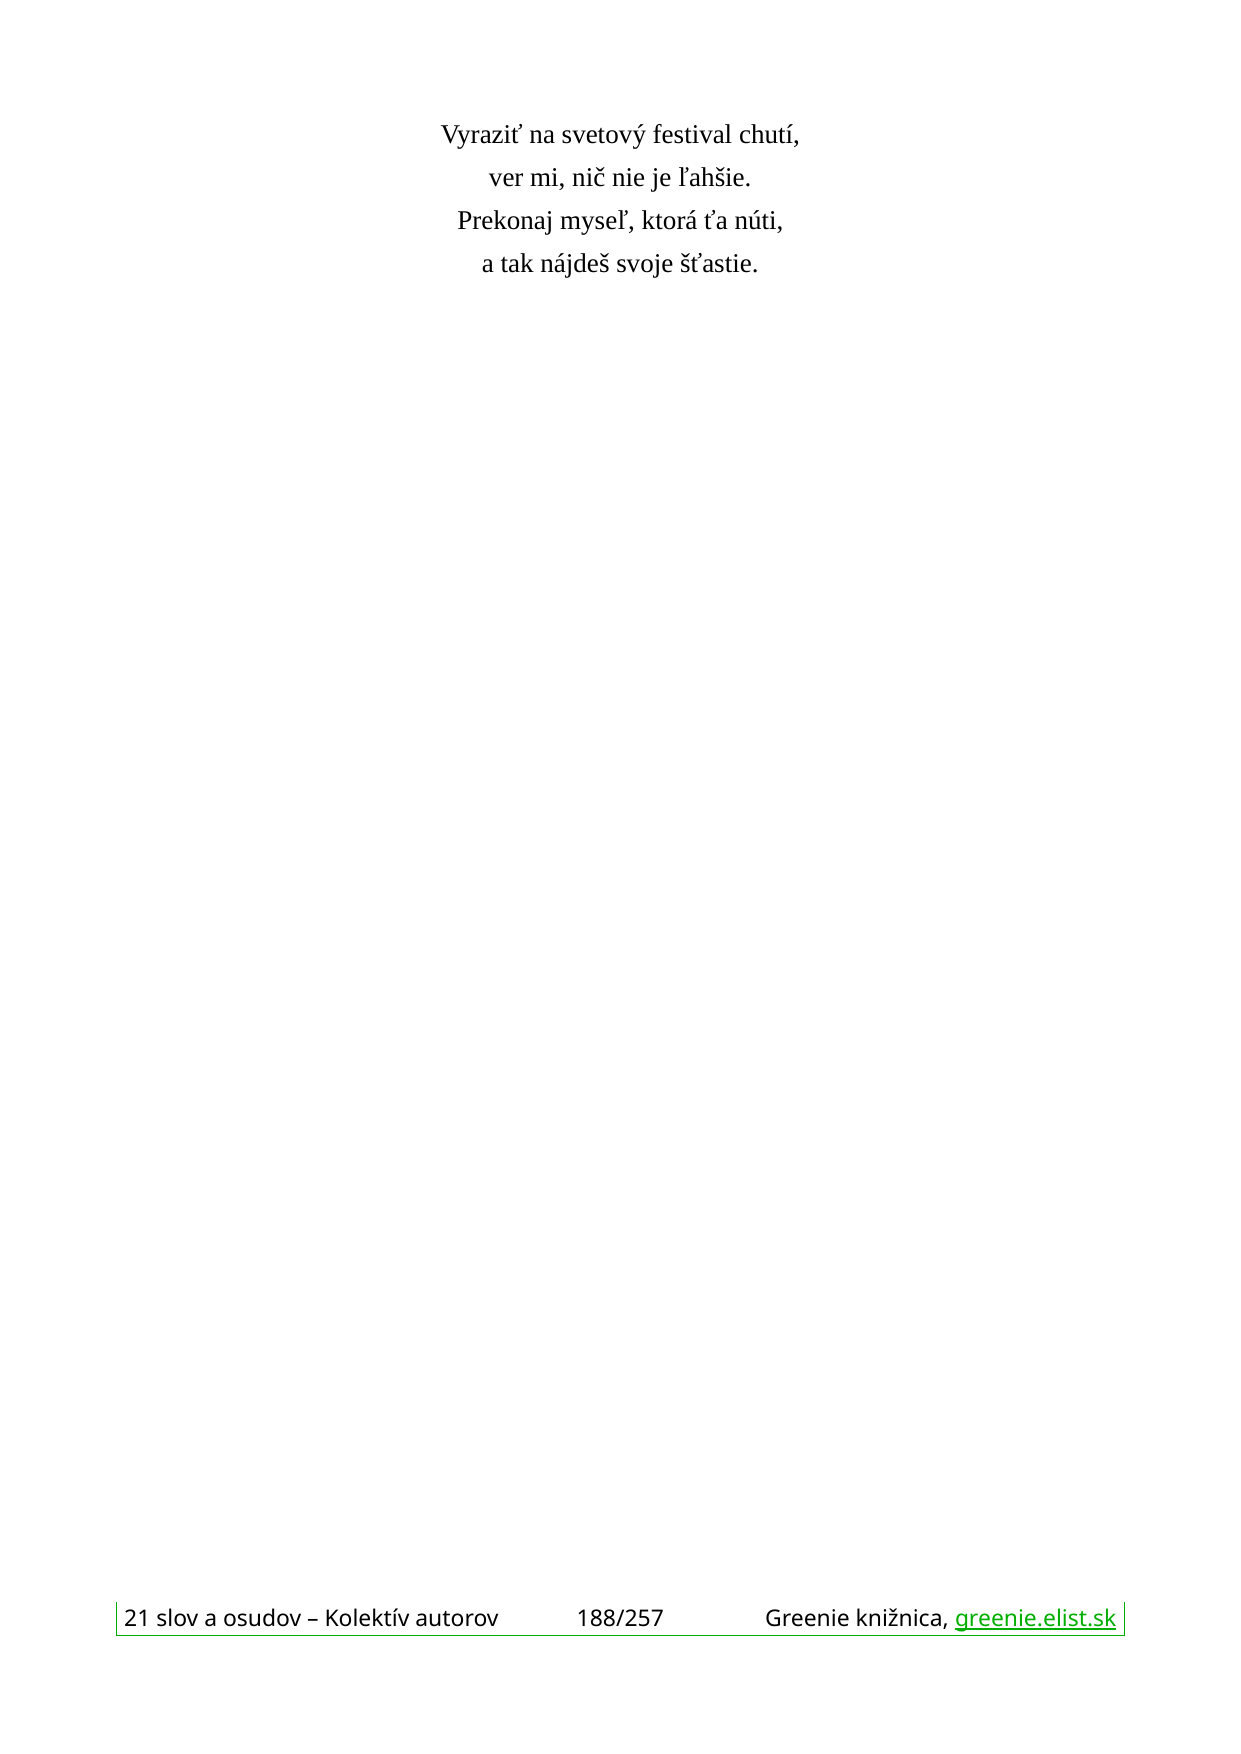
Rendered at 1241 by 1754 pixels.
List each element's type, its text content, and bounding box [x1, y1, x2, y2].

text Vyraziť na svetový festival chutí, [118, 118, 1122, 149]
text Prekonaj myseľ, ktorá ťa núti, [118, 204, 1122, 235]
text a tak nájdeš svoje šťastie. [118, 247, 1122, 278]
text ver mi, nič nie je ľahšie. [118, 161, 1122, 192]
